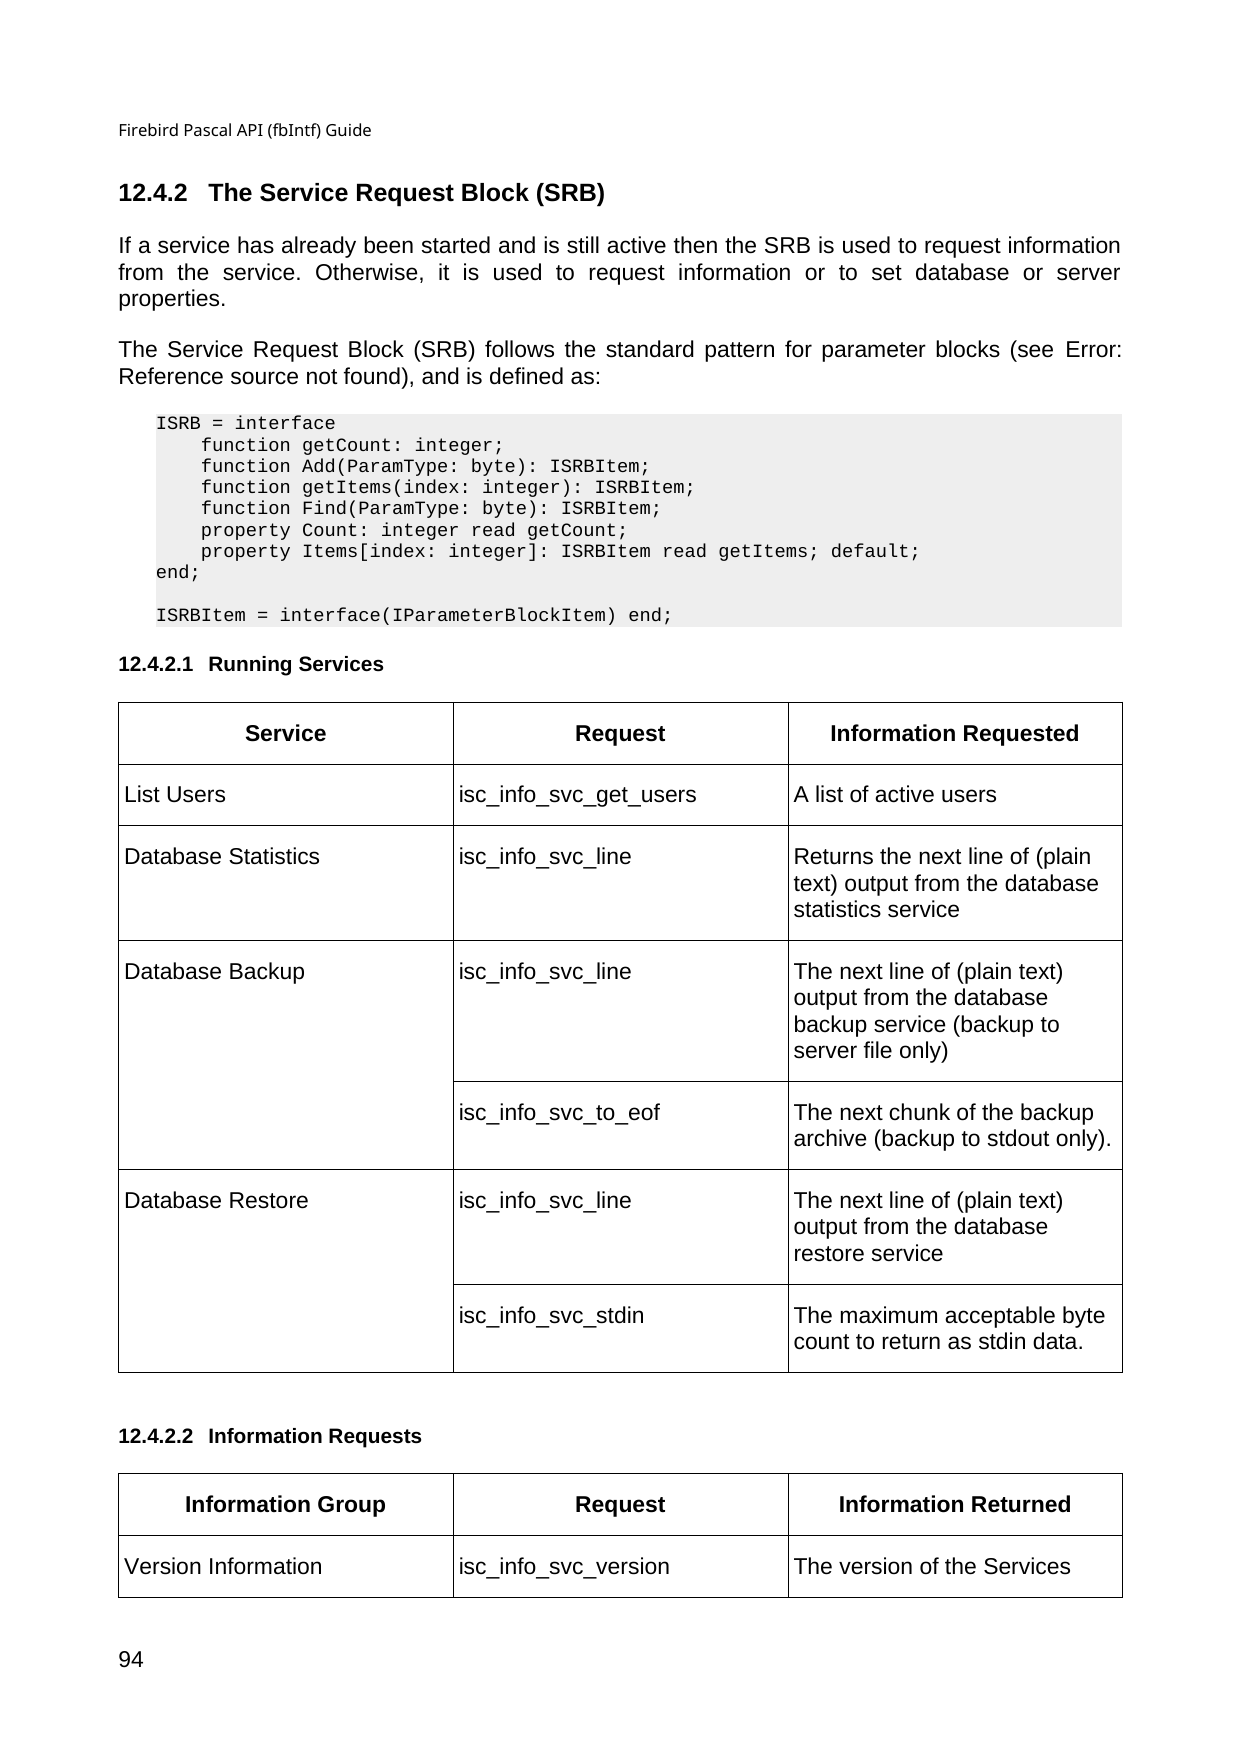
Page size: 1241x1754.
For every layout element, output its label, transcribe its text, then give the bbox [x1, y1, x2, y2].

text ISRBItem = interface(IParameterBlockItem) end; [156, 605, 1122, 627]
table_header Information Returned [789, 1474, 1122, 1535]
table_header Request [454, 1474, 788, 1535]
table_cell Database Statistics [119, 826, 453, 940]
table_cell The next chunk of the backup archive (backup to stdout only). [789, 1082, 1122, 1169]
text The Service Request Block (SRB) follows the standard pattern for parameter blocks (see Error: Reference source not found), and is defined as: [118, 336, 1122, 389]
text function getCount: integer; [156, 435, 1122, 457]
text function Find(ParamType: byte): ISRBItem; [156, 499, 1122, 520]
table_cell isc_info_svc_to_eof [454, 1082, 788, 1169]
table_header Service [119, 703, 453, 763]
table_cell The next line of (plain text) output from the database restore service [789, 1170, 1122, 1284]
text If a service has already been started and is still active then the SRB is used to request information from the service. Otherwise, it is used to request information or to set database or server properties. [118, 232, 1122, 311]
table_cell isc_info_svc_get_users [454, 765, 788, 825]
table_cell isc_info_svc_line [454, 941, 788, 1081]
table_cell isc_info_svc_line [454, 826, 788, 940]
table_cell Database Restore [119, 1170, 453, 1372]
table_cell isc_info_svc_version [454, 1536, 788, 1597]
table_cell The maximum acceptable byte count to return as stdin data. [789, 1285, 1122, 1372]
table_cell Database Backup [119, 941, 453, 1169]
subtitle Information Requests [118, 1423, 1122, 1447]
table_cell isc_info_svc_line [454, 1170, 788, 1284]
subtitle The Service Request Block (SRB) [118, 178, 1122, 207]
table_cell The next line of (plain text) output from the database backup service (backup to server file only) [789, 941, 1122, 1081]
table_cell Version Information [119, 1536, 453, 1597]
table_cell The version of the Services [789, 1536, 1122, 1597]
subtitle Running Services [118, 652, 1122, 676]
text end; [156, 563, 1122, 584]
table_cell A list of active users [789, 765, 1122, 825]
table_cell Returns the next line of (plain text) output from the database statistics service [789, 826, 1122, 940]
text property Items[index: integer]: ISRBItem read getItems; default; [156, 542, 1122, 563]
table_cell isc_info_svc_stdin [454, 1285, 788, 1372]
table_header Request [454, 703, 788, 763]
table_header Information Group [119, 1474, 453, 1535]
text function getItems(index: integer): ISRBItem; [156, 478, 1122, 499]
table_header Information Requested [789, 703, 1122, 763]
table_cell List Users [119, 765, 453, 825]
text ISRB = interface [156, 414, 1122, 435]
text property Count: integer read getCount; [156, 520, 1122, 542]
text function Add(ParamType: byte): ISRBItem; [156, 457, 1122, 478]
